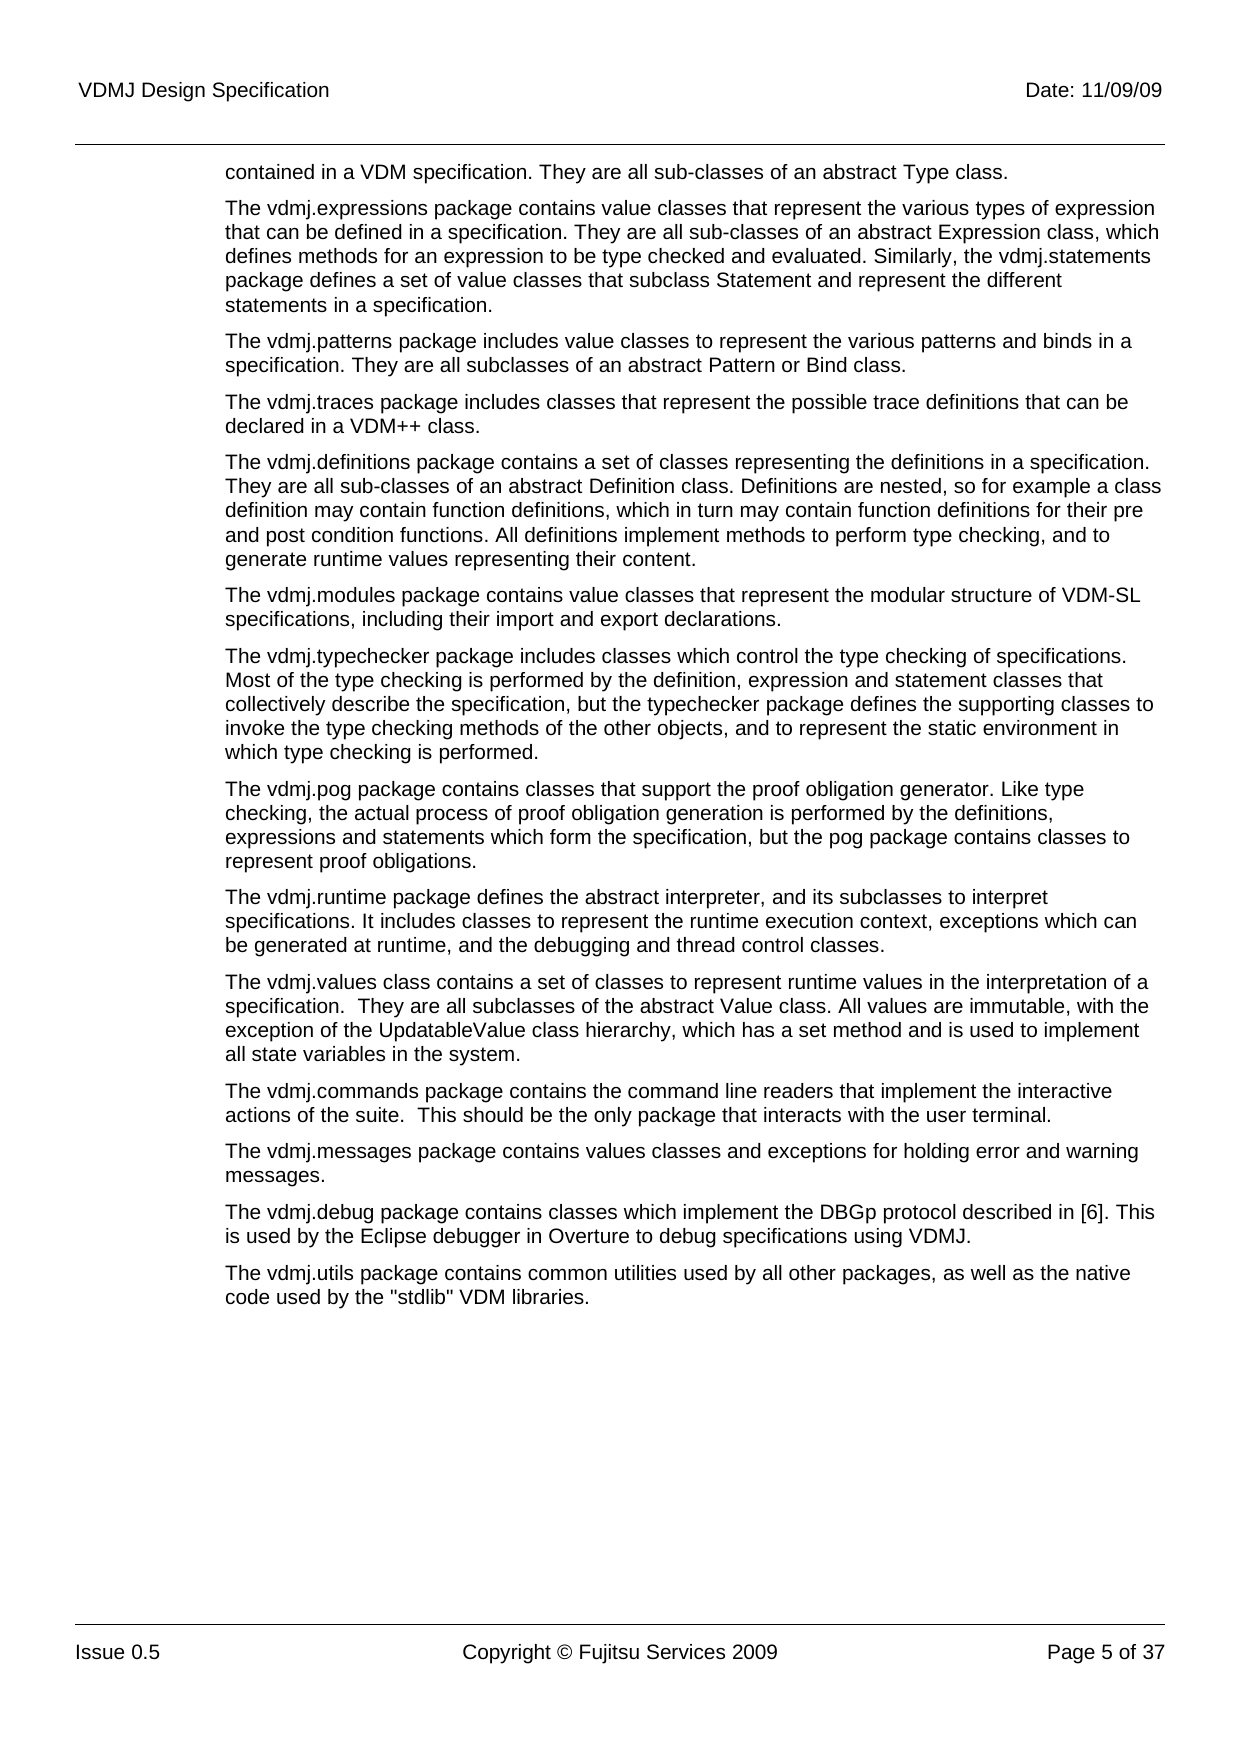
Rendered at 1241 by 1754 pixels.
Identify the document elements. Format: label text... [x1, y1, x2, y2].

text The vdmj.values class contains a set of classes to represent runtime values in the interpretation of a specification. They are all subclasses of the abstract Value class. All values are immutable, with the exception of the UpdatableValue class hierarchy, which has a set method and is used to implement all state variables in the system. [225, 970, 1165, 1066]
text The vdmj.traces package includes classes that represent the possible trace definitions that can be declared in a VDM++ class. [225, 390, 1165, 438]
text The vdmj.patterns package includes value classes to represent the various patterns and binds in a specification. They are all subclasses of an abstract Pattern or Bind class. [225, 329, 1165, 377]
text The vdmj.utils package contains common utilities used by all other packages, as well as the native code used by the "stdlib" VDM libraries. [225, 1261, 1165, 1309]
text The vdmj.runtime package defines the abstract interpreter, and its subclasses to interpret specifications. It includes classes to represent the runtime execution context, exceptions which can be generated at runtime, and the debugging and thread control classes. [225, 885, 1165, 957]
text The vdmj.pog package contains classes that support the proof obligation generator. Like type checking, the actual process of proof obligation generation is performed by the definitions, expressions and statements which form the specification, but the pog package contains classes to represent proof obligations. [225, 777, 1165, 873]
text The vdmj.modules package contains value classes that represent the modular structure of VDM-SL specifications, including their import and export declarations. [225, 583, 1165, 631]
text The vdmj.commands package contains the command line readers that implement the interactive actions of the suite. This should be the only package that interacts with the user terminal. [225, 1079, 1165, 1127]
text The vdmj.expressions package contains value classes that represent the various types of expression that can be defined in a specification. They are all sub-classes of an abstract Expression class, which defines methods for an expression to be type checked and evaluated. Similarly, the vdmj.statements package defines a set of value classes that subclass Statement and represent the different statements in a specification. [225, 196, 1165, 317]
text The vdmj.messages package contains values classes and exceptions for holding error and warning messages. [225, 1139, 1165, 1187]
text The vdmj.definitions package contains a set of classes representing the definitions in a specification. They are all sub-classes of an abstract Definition class. Definitions are nested, so for example a class definition may contain function definitions, which in turn may contain function definitions for their pre and post condition functions. All definitions implement methods to perform type checking, and to generate runtime values representing their content. [225, 450, 1165, 571]
text contained in a VDM specification. They are all sub-classes of an abstract Type class. [225, 160, 1165, 184]
text The vdmj.debug package contains classes which implement the DBGp protocol described in [6]. This is used by the Eclipse debugger in Overture to debug specifications using VDMJ. [225, 1200, 1165, 1248]
text The vdmj.typechecker package includes classes which control the type checking of specifications. Most of the type checking is performed by the definition, expression and statement classes that collectively describe the specification, but the typechecker package defines the supporting classes to invoke the type checking methods of the other objects, and to represent the static environment in which type checking is performed. [225, 644, 1165, 764]
